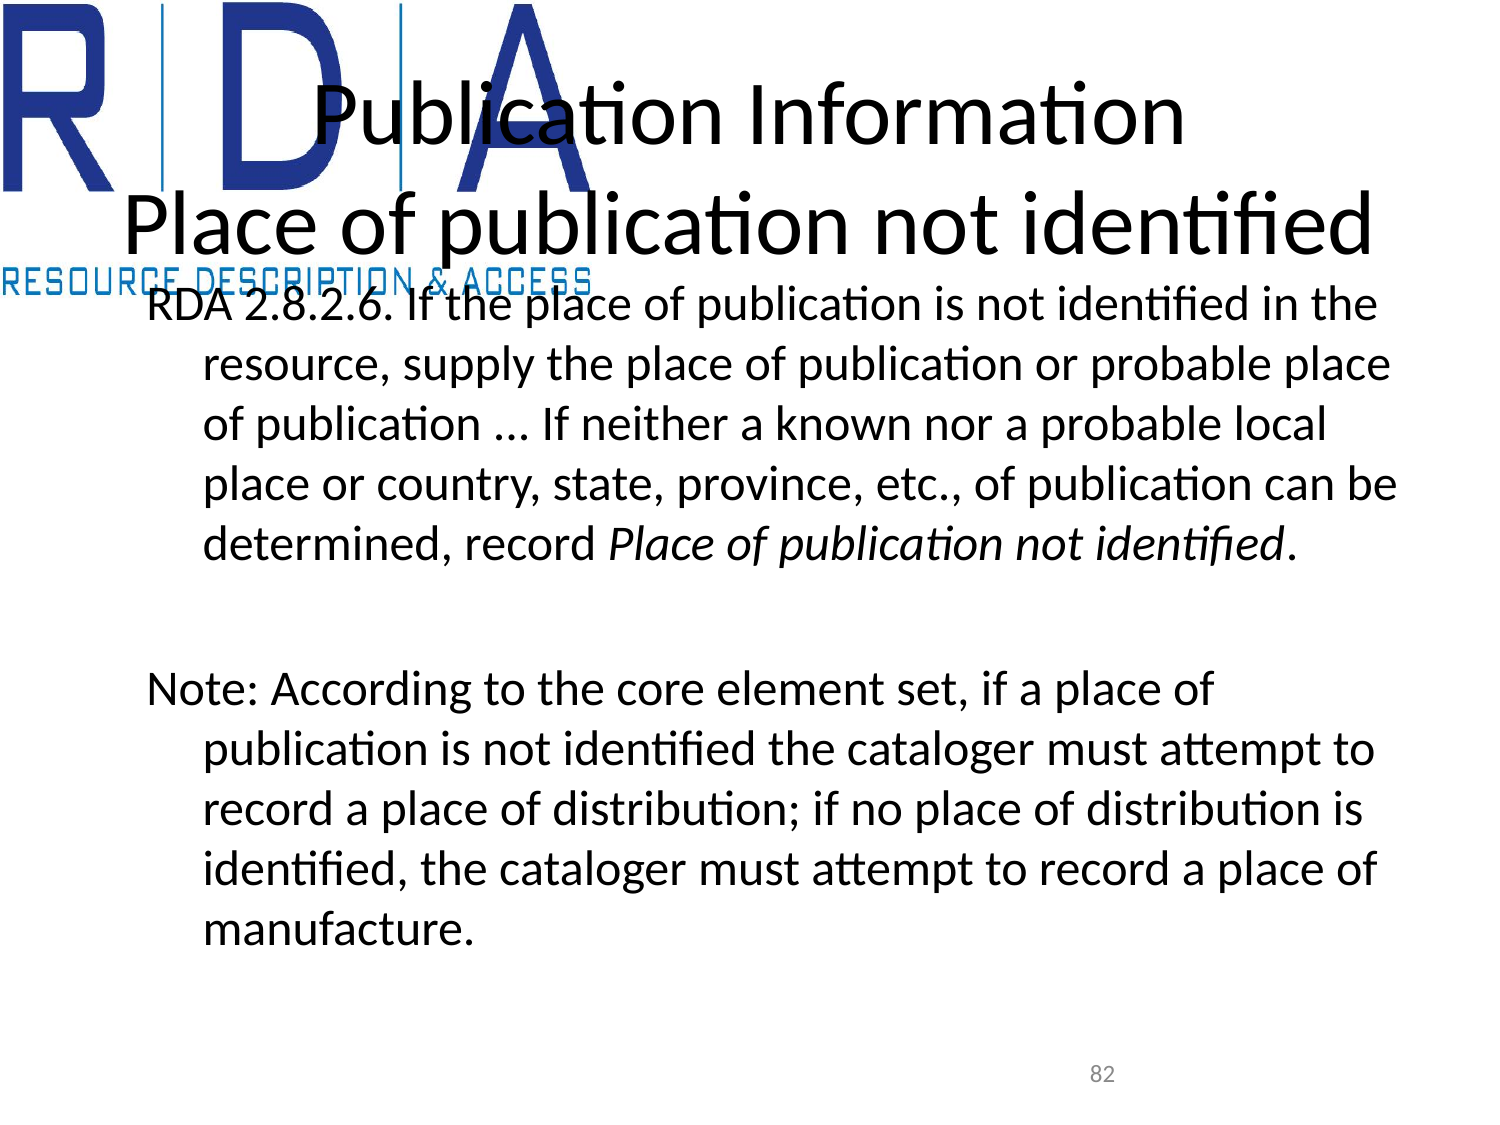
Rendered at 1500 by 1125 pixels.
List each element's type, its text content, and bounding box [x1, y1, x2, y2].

title Publication Information Place of publication not identified [75, 45, 1426, 233]
text_box 82 [1074, 1042, 1426, 1103]
list RDA 2.8.2.6. If the place of publication is not identified in the resource, supply the place of publication or probable place of publication ... If neither a known nor a probable local place or country, state, province, etc., of publication can be determined, record Place of publication not identified. Note: According to the core element set, if a place of publication is not identified the cataloger must attempt to record a place of distribution; if no place of distribution is identified, the cataloger must attempt to record a place of manufacture. [75, 262, 1426, 1005]
